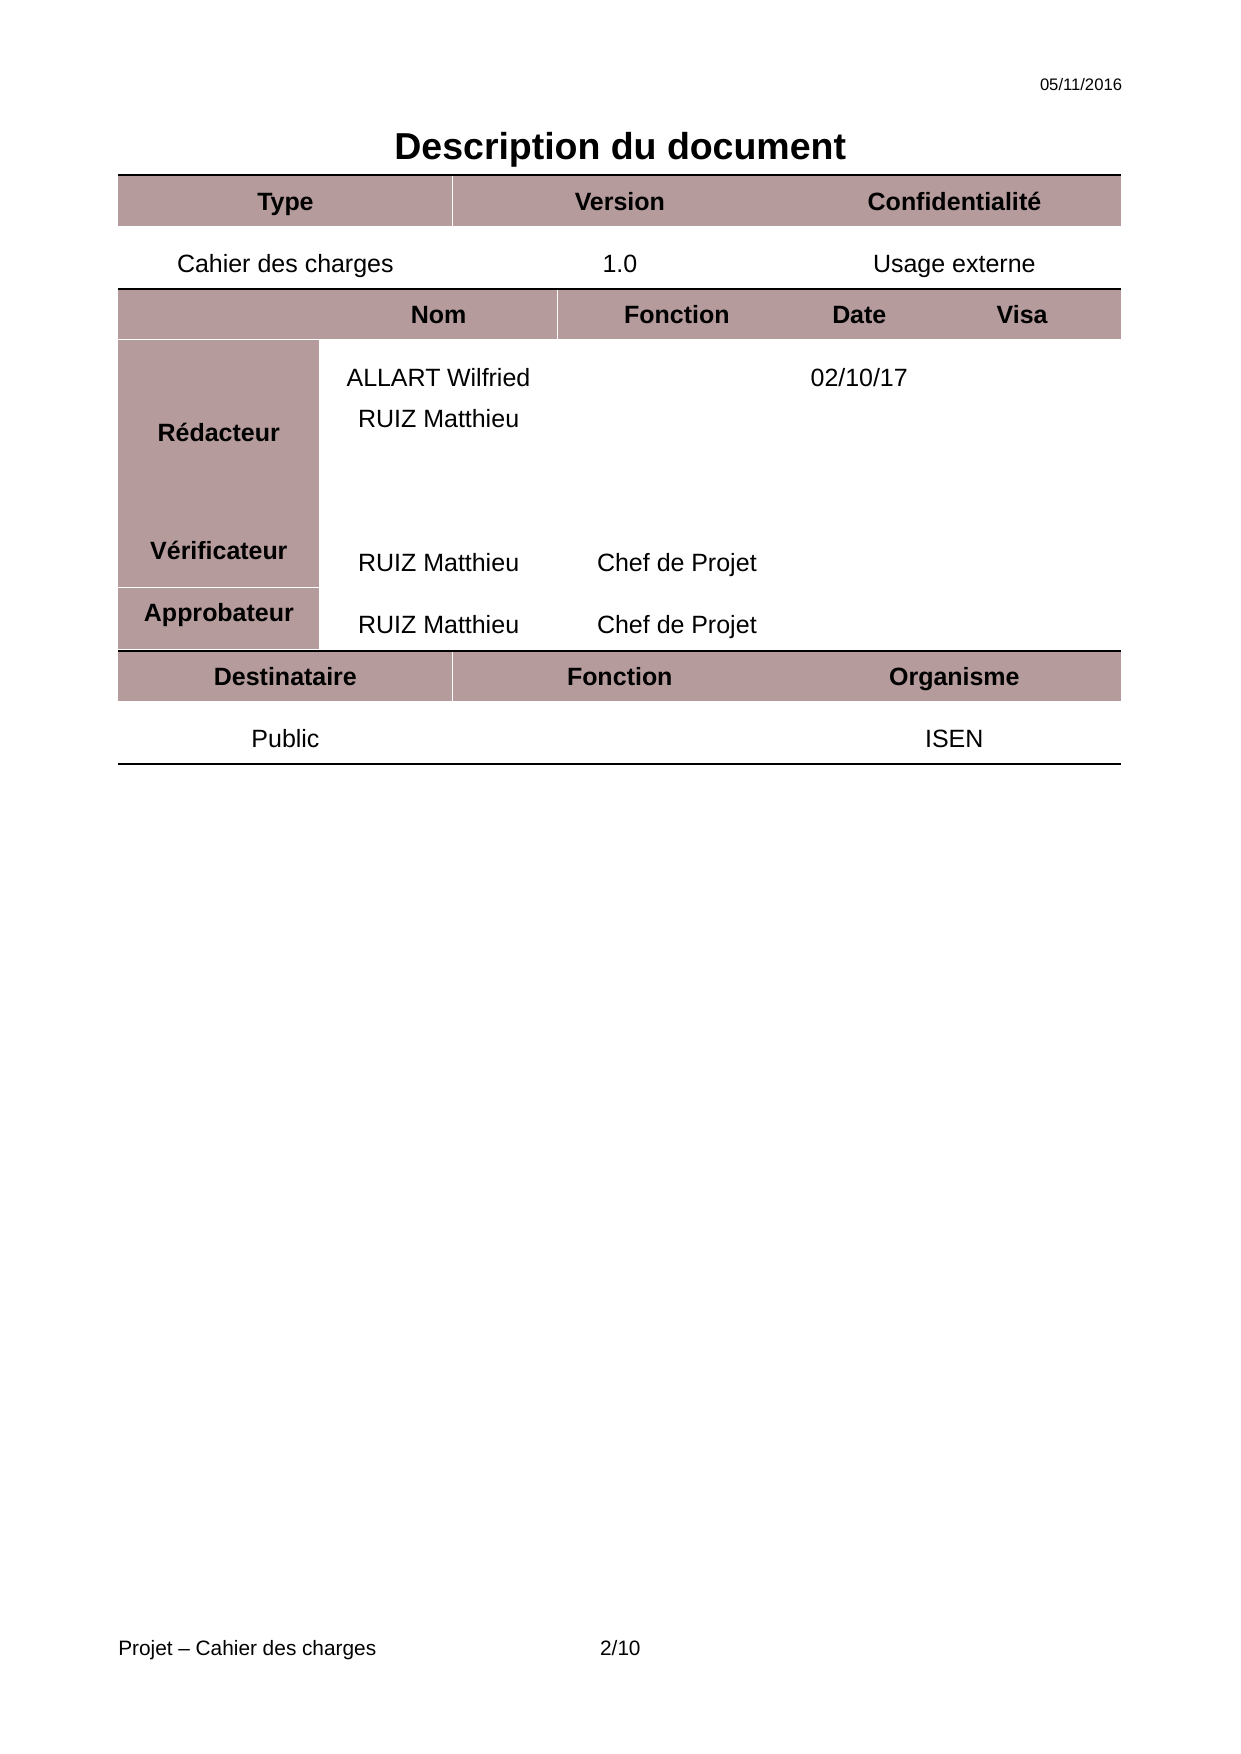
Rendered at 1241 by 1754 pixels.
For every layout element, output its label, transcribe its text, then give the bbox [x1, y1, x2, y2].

table_cell [796, 525, 922, 587]
table_cell 02/10/17 [796, 340, 922, 525]
table_cell Chef de Projet [558, 588, 796, 649]
table_header Type [118, 176, 452, 226]
table_cell 1.0 [453, 226, 787, 288]
table_cell ALLART Wilfried RUIZ Matthieu [319, 340, 557, 525]
table_cell RUIZ Matthieu [319, 525, 557, 587]
table_cell Approbateur [118, 588, 319, 649]
table_cell Rédacteur [118, 340, 319, 525]
table_cell ISEN [787, 701, 1121, 763]
table_cell Cahier des charges [118, 226, 452, 288]
table_cell Usage externe [787, 226, 1121, 288]
table_header Confidentialité [787, 176, 1121, 226]
table_cell [922, 525, 1121, 587]
table_cell Date [796, 290, 922, 339]
table_cell Fonction [453, 652, 787, 701]
table_cell [453, 701, 787, 763]
table_cell [796, 588, 922, 649]
table_cell Chef de Projet [558, 525, 796, 587]
table_cell Organisme [787, 652, 1121, 701]
table_cell Visa [922, 290, 1121, 339]
table_header Version [453, 176, 787, 226]
table_cell [922, 340, 1121, 525]
table_cell Vérificateur [118, 525, 319, 587]
text Description du document [118, 124, 1122, 168]
table_cell [922, 588, 1121, 649]
table_cell Destinataire [118, 652, 452, 701]
table_cell Nom [319, 290, 557, 339]
table_cell [558, 340, 796, 525]
table_cell [118, 290, 319, 339]
table_cell Fonction [558, 290, 796, 339]
table_cell RUIZ Matthieu [319, 588, 557, 649]
table_cell Public [118, 701, 452, 763]
